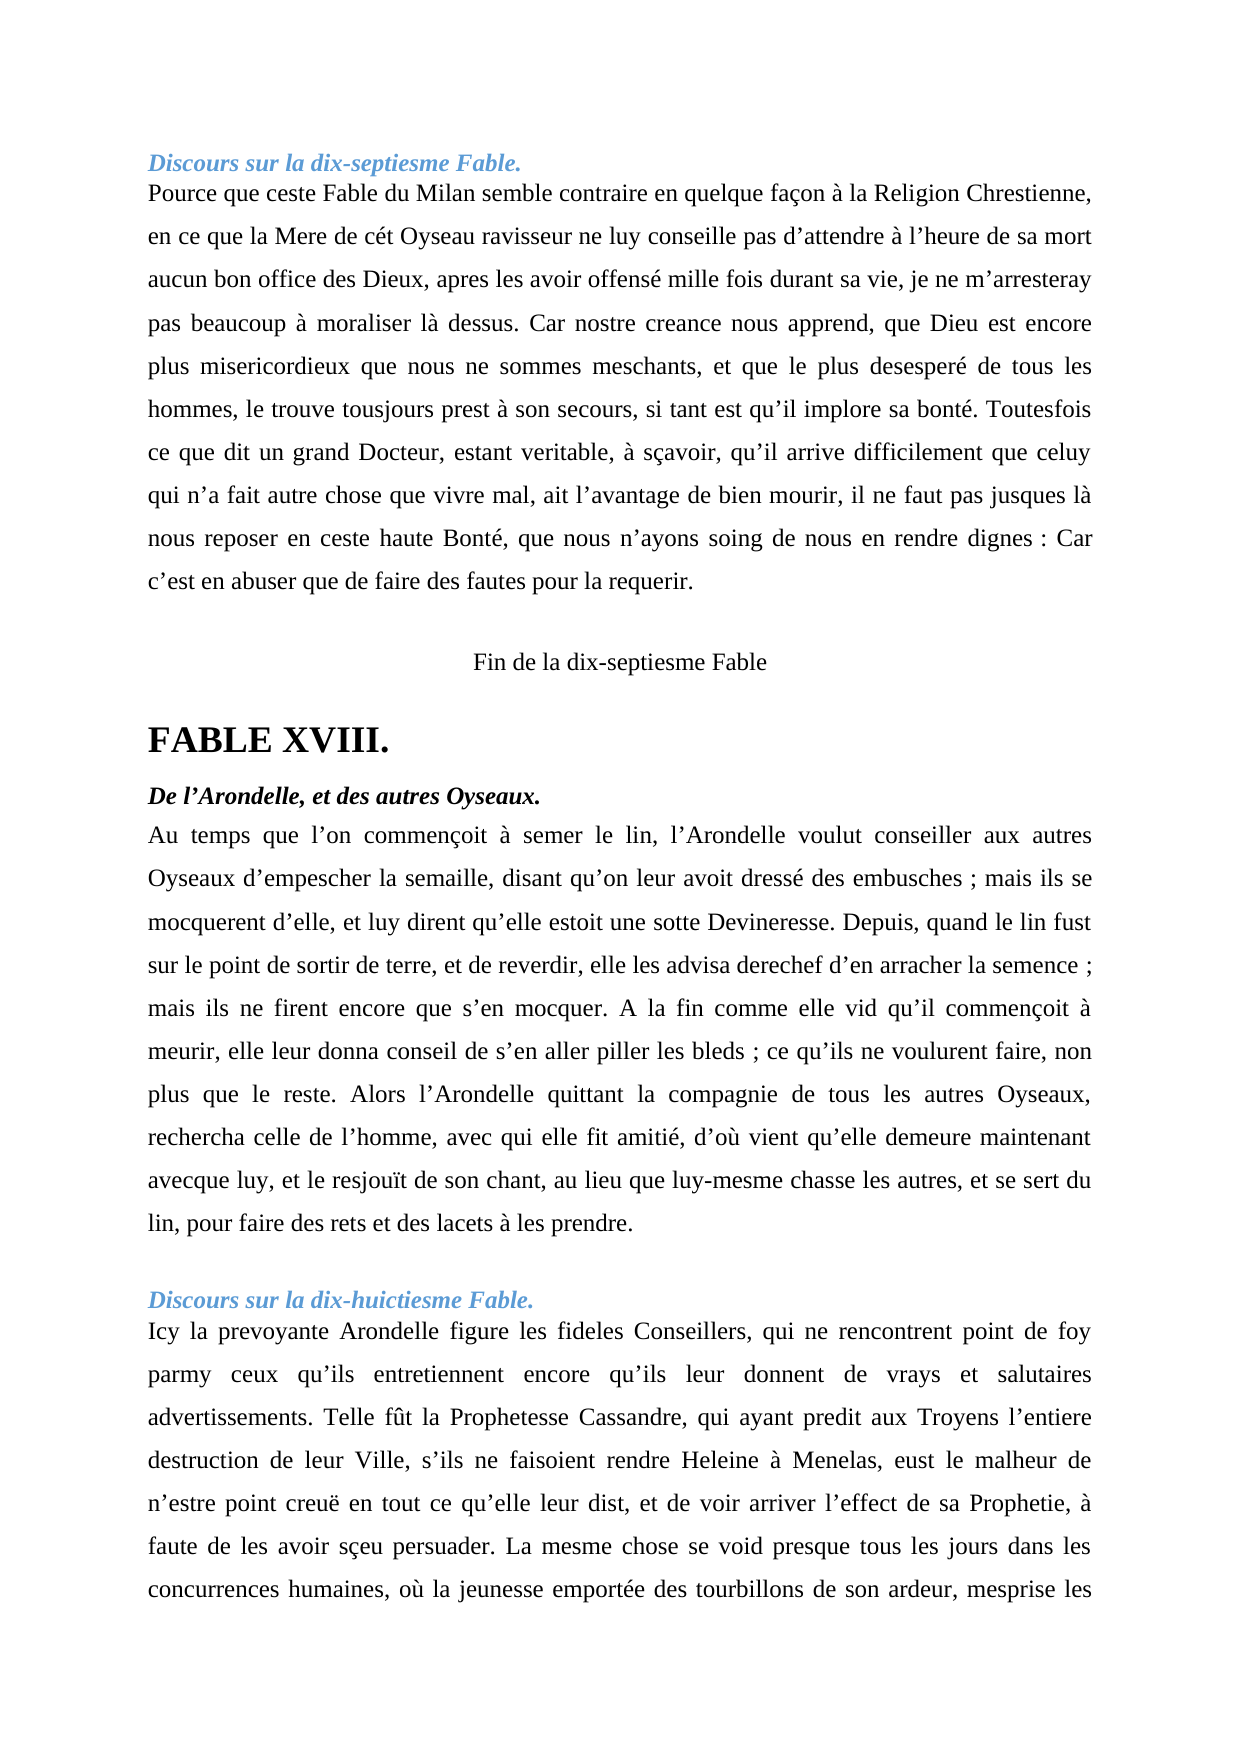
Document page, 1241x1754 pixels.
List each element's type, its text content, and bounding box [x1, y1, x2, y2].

subtitle Discours sur la dix-huictiesme Fable. [148, 1285, 1093, 1314]
text Fin de la dix-septiesme Fable [148, 647, 1093, 676]
subtitle Discours sur la dix-septiesme Fable. [148, 148, 1093, 176]
text Au temps que l’on commençoit à semer le lin, l’Arondelle voulut conseiller aux autres Oyseaux d’empescher la semaille, disant qu’on leur avoit dressé des embusches ; mais ils se mocquerent d’elle, et luy dirent qu’elle estoit une sotte Devineresse. Depuis, quand le lin fust sur le point de sortir de terre, et de reverdir, elle les advisa derechef d’en arracher la semence ; mais ils ne firent encore que s’en mocquer. A la fin comme elle vid qu’il commençoit à meurir, elle leur donna conseil de s’en aller piller les bleds ; ce qu’ils ne voulurent faire, non plus que le reste. Alors l’Arondelle quittant la compagnie de tous les autres Oyseaux, rechercha celle de l’homme, avec qui elle fit amitié, d’où vient qu’elle demeure maintenant avecque luy, et le resjouït de son chant, au lieu que luy-mesme chasse les autres, et se sert du lin, pour faire des rets et des lacets à les prendre. [148, 820, 1093, 1237]
text De l’Arondelle, et des autres Oyseaux. [148, 781, 1093, 810]
subtitle FABLE XVIII. [148, 717, 1093, 760]
text Pource que ceste Fable du Milan semble contraire en quelque façon à la Religion Chrestienne, en ce que la Mere de cét Oyseau ravisseur ne luy conseille pas d’attendre à l’heure de sa mort aucun bon office des Dieux, apres les avoir offensé mille fois durant sa vie, je ne m’arresteray pas beaucoup à moraliser là dessus. Car nostre creance nous apprend, que Dieu est encore plus misericordieux que nous ne sommes meschants, et que le plus desesperé de tous les hommes, le trouve tousjours prest à son secours, si tant est qu’il implore sa bonté. Toutesfois ce que dit un grand Docteur, estant veritable, à sçavoir, qu’il arrive difficilement que celuy qui n’a fait autre chose que vivre mal, ait l’avantage de bien mourir, il ne faut pas jusques là nous reposer en ceste haute Bonté, que nous n’ayons soing de nous en rendre dignes : Car c’est en abuser que de faire des fautes pour la requerir. [148, 178, 1093, 595]
text Icy la prevoyante Arondelle figure les fideles Conseillers, qui ne rencontrent point de foy parmy ceux qu’ils entretiennent encore qu’ils leur donnent de vrays et salutaires advertissements. Telle fût la Prophetesse Cassandre, qui ayant predit aux Troyens l’entiere destruction de leur Ville, s’ils ne faisoient rendre Heleine à Menelas, eust le malheur de n’estre point creuë en tout ce qu’elle leur dist, et de voir arriver l’effect de sa Prophetie, à faute de les avoir sçeu persuader. La mesme chose se void presque tous les jours dans les concurrences humaines, où la jeunesse emportée des tourbillons de son ardeur, mesprise les [148, 1316, 1093, 1603]
